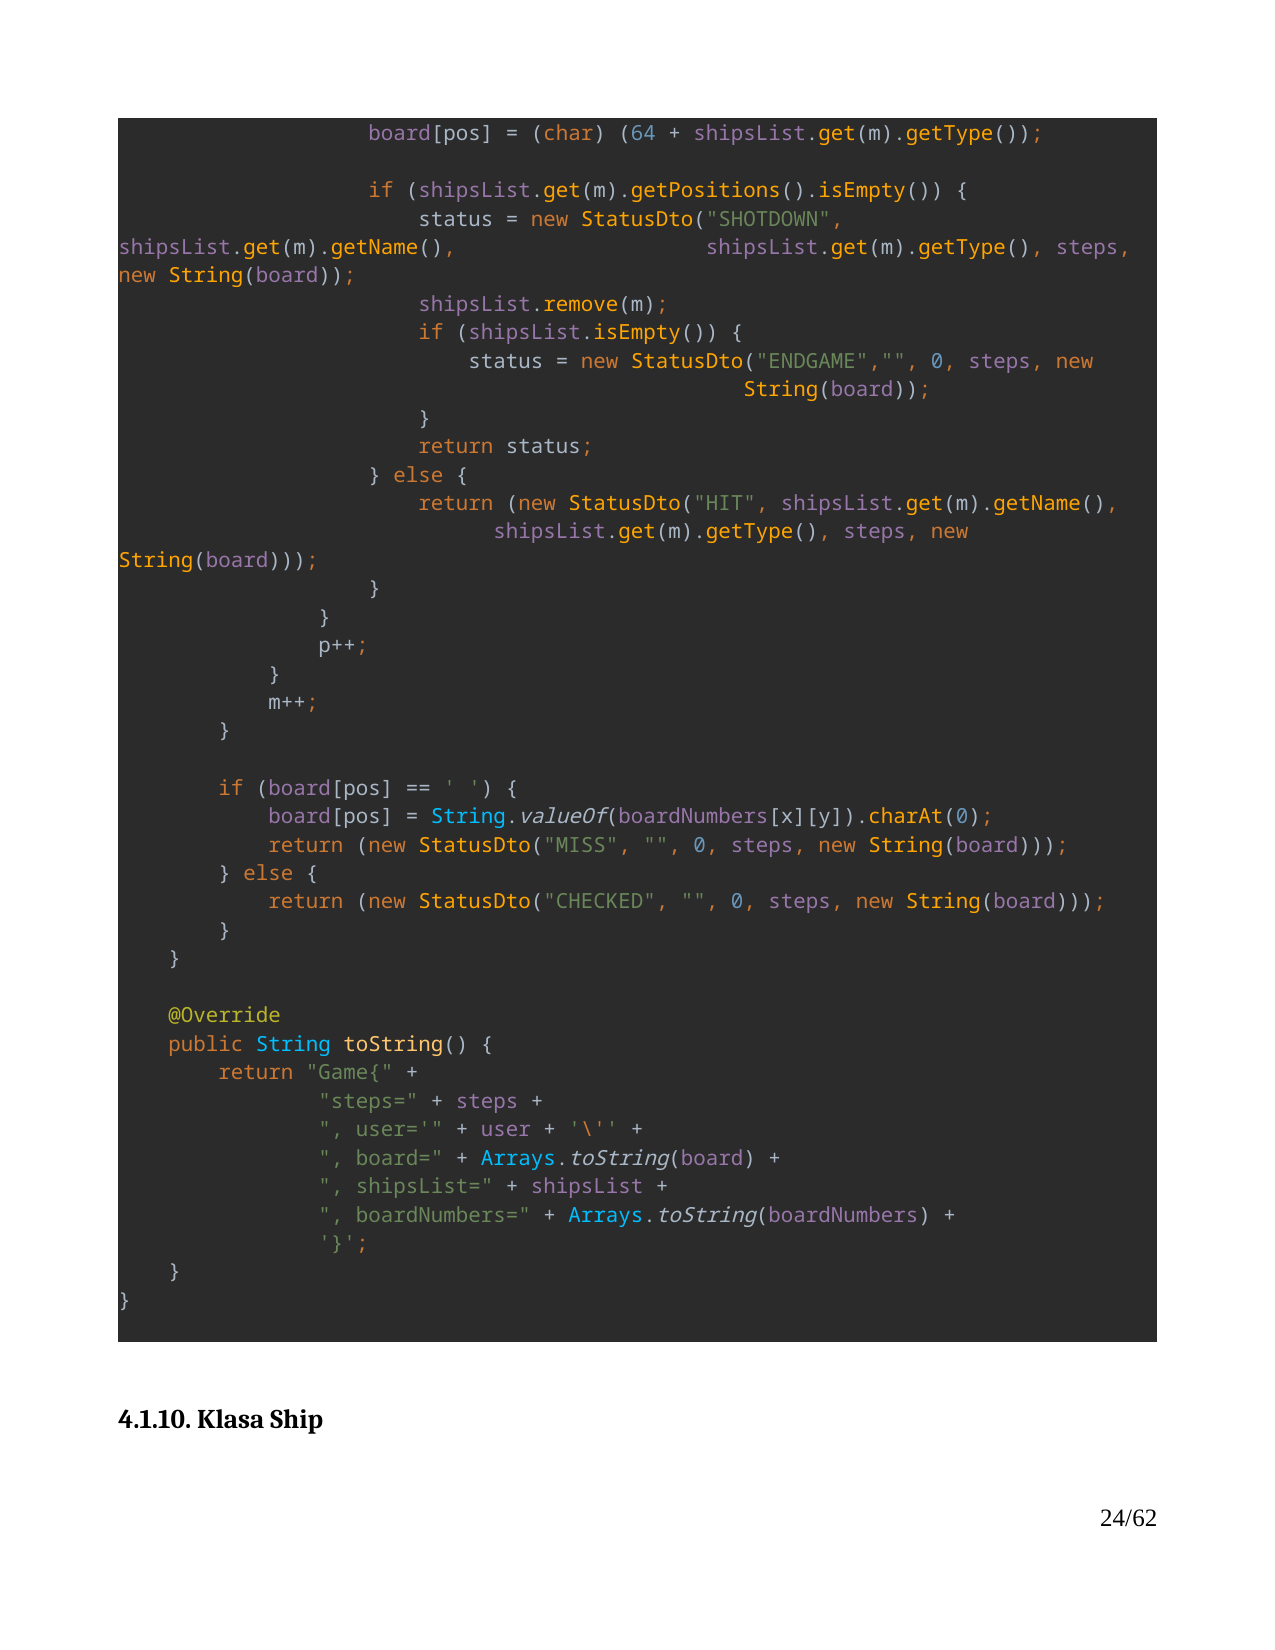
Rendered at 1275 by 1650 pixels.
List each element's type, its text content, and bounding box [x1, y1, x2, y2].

text board[pos] = (char) (64 + shipsList.get(m).getType()); if (shipsList.get(m).getPositions().isEmpty()) { status = new StatusDto("SHOTDOWN", shipsList.get(m).getName(), shipsList.get(m).getType(), steps, new String(board)); shipsList.remove(m); if (shipsList.isEmpty()) { status = new StatusDto("ENDGAME","", 0, steps, new String(board)); } return status; } else { return (new StatusDto("HIT", shipsList.get(m).getName(), shipsList.get(m).getType(), steps, new String(board))); } } p++; } m++; } if (board[pos] == ' ') { board[pos] = String.valueOf(boardNumbers[x][y]).charAt(0); return (new StatusDto("MISS", "", 0, steps, new String(board))); } else { return (new StatusDto("CHECKED", "", 0, steps, new String(board))); } } @Override public String toString() { return "Game{" + "steps=" + steps + ", user='" + user + '\'' + ", board=" + Arrays.toString(board) + ", shipsList=" + shipsList + ", boardNumbers=" + Arrays.toString(boardNumbers) + '}'; } } [118, 118, 1157, 1342]
text 4.1.10. Klasa Ship [118, 1404, 1157, 1436]
